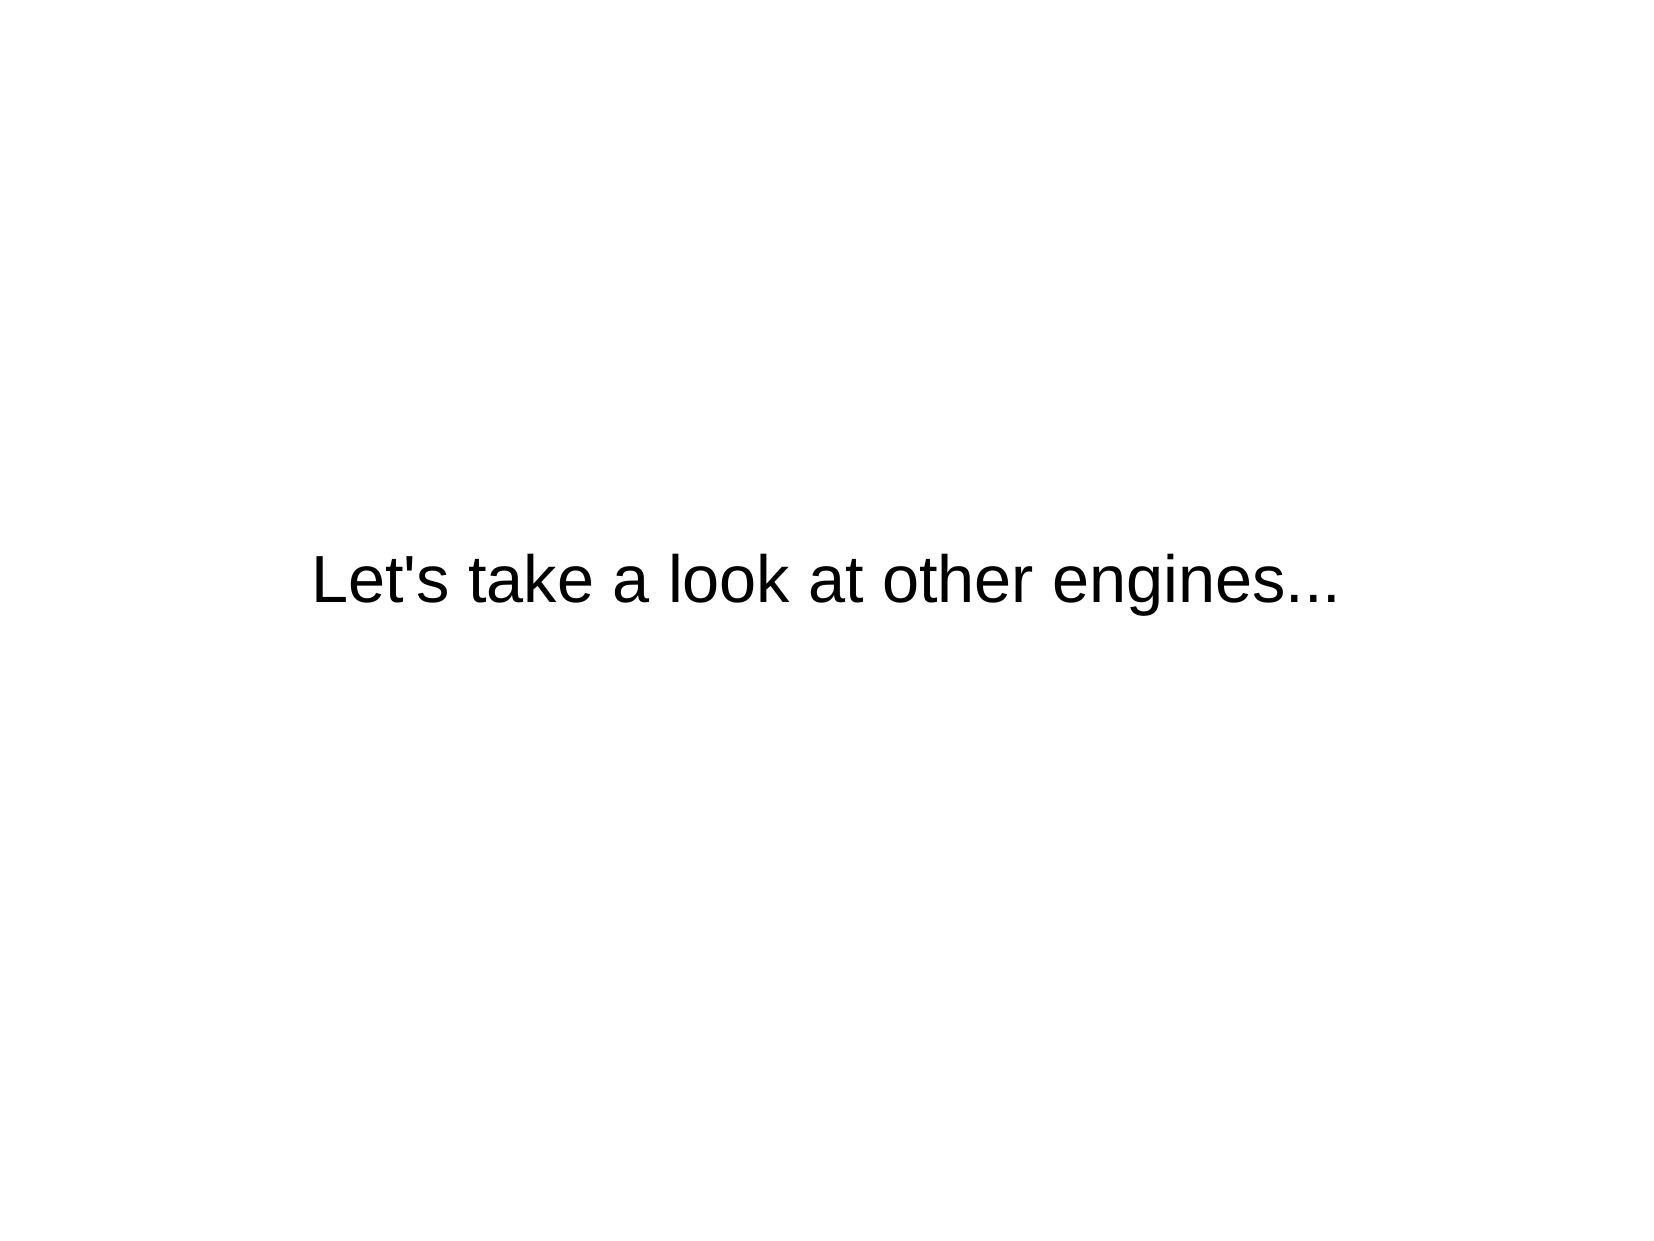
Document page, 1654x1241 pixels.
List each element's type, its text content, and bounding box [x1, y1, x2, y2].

subtitle Let's take a look at other engines... [82, 49, 1571, 1109]
